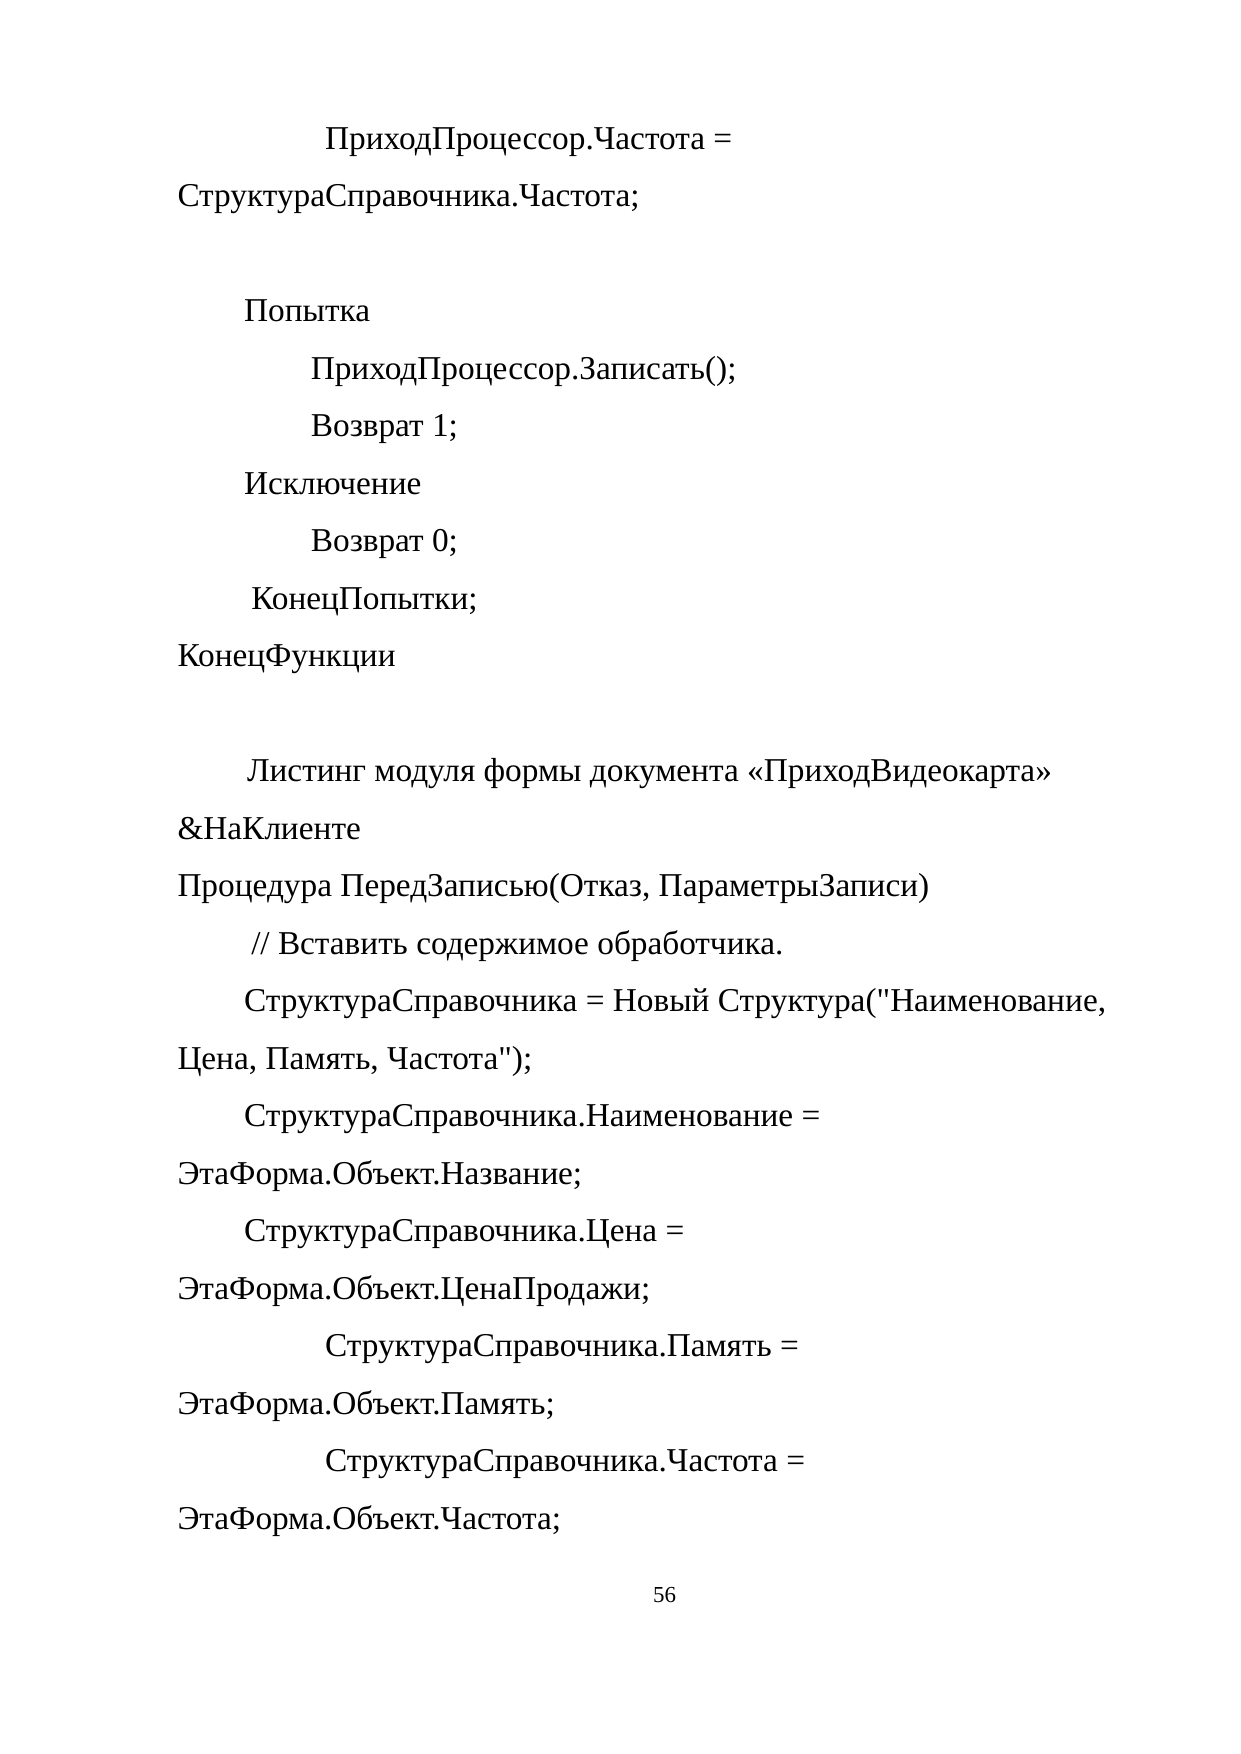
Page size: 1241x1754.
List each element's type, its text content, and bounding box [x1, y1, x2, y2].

text Возврат 0; [177, 521, 1122, 559]
text ПриходПроцессор.Записать(); [177, 348, 1122, 386]
text &НаКлиенте [177, 808, 1122, 846]
text КонецПопытки; [177, 578, 1122, 616]
text СтруктураСправочника.Цена = ЭтаФорма.Объект.ЦенаПродажи; [177, 1211, 1122, 1306]
text Листинг модуля формы документа «ПриходВидеокарта» [177, 751, 1122, 789]
text Исключение [177, 463, 1122, 501]
text // Вставить содержимое обработчика. [177, 923, 1122, 961]
text КонецФункции [177, 636, 1122, 674]
text Процедура ПередЗаписью(Отказ, ПараметрыЗаписи) [177, 866, 1122, 904]
text СтруктураСправочника.Память = ЭтаФорма.Объект.Память; [177, 1326, 1122, 1421]
text ПриходПроцессор.Частота = СтруктураСправочника.Частота; [177, 118, 1122, 214]
text СтруктураСправочника.Частота = ЭтаФорма.Объект.Частота; [177, 1441, 1122, 1536]
text Попытка [177, 291, 1122, 329]
text Возврат 1; [177, 406, 1122, 444]
text СтруктураСправочника = Новый Структура("Наименование, Цена, Память, Частота"); [177, 981, 1122, 1076]
text СтруктураСправочника.Наименование = ЭтаФорма.Объект.Название; [177, 1096, 1122, 1191]
